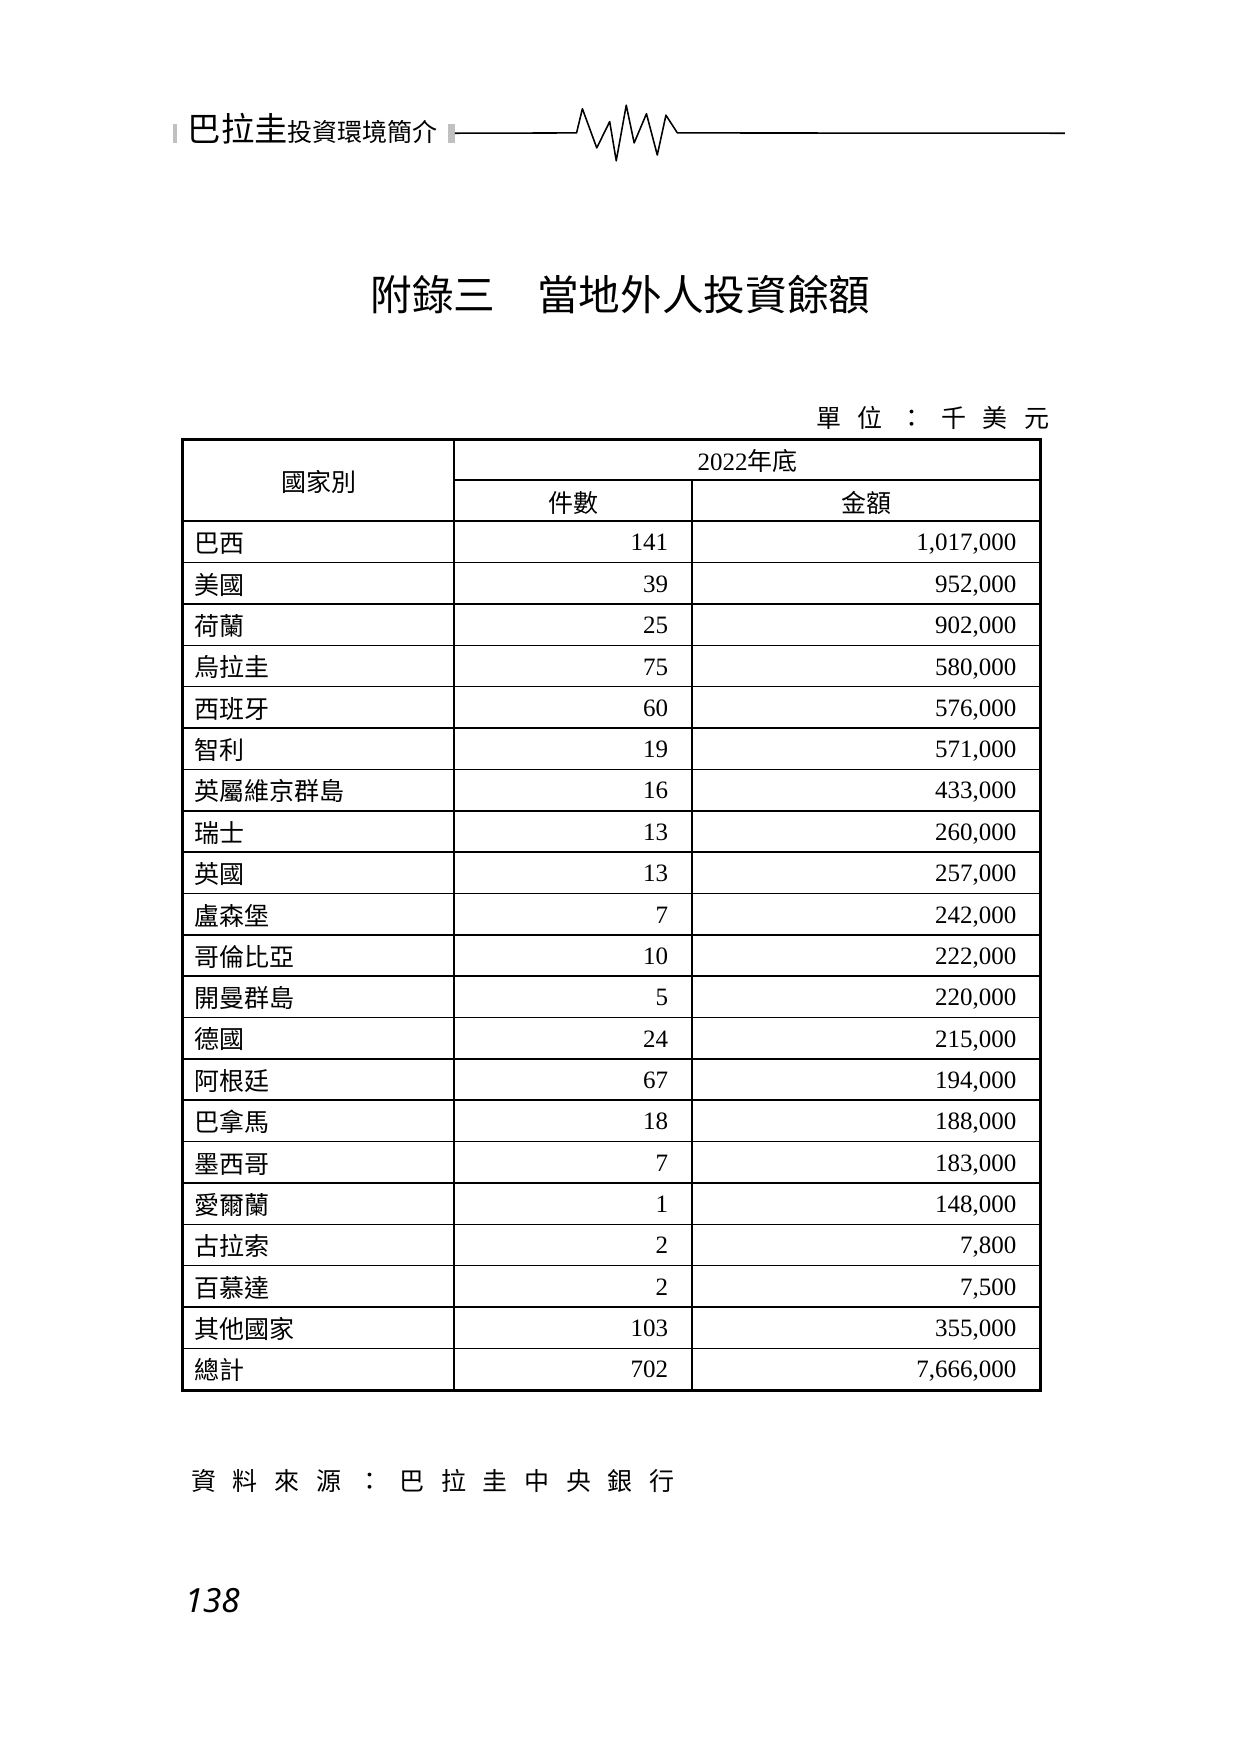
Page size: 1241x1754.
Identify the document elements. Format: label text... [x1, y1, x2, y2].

table_cell 222,000 [693, 936, 1039, 975]
table_cell 355,000 [693, 1308, 1039, 1347]
table_cell 39 [455, 563, 691, 603]
table_cell 西班牙 [184, 687, 453, 727]
table_cell 902,000 [693, 605, 1039, 644]
table_cell 總計 [184, 1349, 453, 1389]
table_cell 開曼群島 [184, 977, 453, 1017]
table_cell 阿根廷 [184, 1060, 453, 1099]
table_cell 13 [455, 853, 691, 893]
table_cell 德國 [184, 1018, 453, 1058]
text 資料來源：巴拉圭中央銀行 [183, 1438, 1058, 1500]
table_cell 13 [455, 812, 691, 851]
text 附錄三 當地外人投資餘額 [183, 250, 1058, 313]
text 單位：千美元 [183, 375, 1058, 438]
table_header 國家別 [184, 441, 453, 520]
table_cell 702 [455, 1349, 691, 1389]
table_cell 瑞士 [184, 812, 453, 851]
table_cell 220,000 [693, 977, 1039, 1017]
table_cell 英國 [184, 853, 453, 893]
table_cell 141 [455, 522, 691, 562]
table_cell 1 [455, 1184, 691, 1223]
table_cell 183,000 [693, 1142, 1039, 1182]
table_cell 10 [455, 936, 691, 975]
table_cell 英屬維京群島 [184, 770, 453, 810]
table_cell 952,000 [693, 563, 1039, 603]
table_cell 巴拿馬 [184, 1101, 453, 1141]
table_cell 7 [455, 894, 691, 934]
table_cell 7,800 [693, 1225, 1039, 1265]
table_cell 67 [455, 1060, 691, 1099]
table_cell 75 [455, 646, 691, 686]
table_cell 智利 [184, 729, 453, 768]
table_cell 件數 [455, 481, 691, 520]
table_cell 墨西哥 [184, 1142, 453, 1182]
table_cell 2 [455, 1266, 691, 1306]
table_cell 愛爾蘭 [184, 1184, 453, 1223]
table_cell 古拉索 [184, 1225, 453, 1265]
table_cell 巴西 [184, 522, 453, 562]
table_cell 2 [455, 1225, 691, 1265]
table_cell 其他國家 [184, 1308, 453, 1347]
table_cell 5 [455, 977, 691, 1017]
table_cell 571,000 [693, 729, 1039, 768]
table_cell 60 [455, 687, 691, 727]
table_cell 16 [455, 770, 691, 810]
table_cell 576,000 [693, 687, 1039, 727]
table_cell 7,666,000 [693, 1349, 1039, 1389]
table_cell 金額 [693, 481, 1039, 520]
table_header 2022年底 [455, 441, 1039, 479]
table_cell 24 [455, 1018, 691, 1058]
table_cell 1,017,000 [693, 522, 1039, 562]
table_cell 242,000 [693, 894, 1039, 934]
table_cell 7,500 [693, 1266, 1039, 1306]
table_cell 148,000 [693, 1184, 1039, 1223]
table_cell 103 [455, 1308, 691, 1347]
table_cell 烏拉圭 [184, 646, 453, 686]
table_cell 433,000 [693, 770, 1039, 810]
table_cell 194,000 [693, 1060, 1039, 1099]
table_cell 260,000 [693, 812, 1039, 851]
table_cell 美國 [184, 563, 453, 603]
table_cell 百慕達 [184, 1266, 453, 1306]
table_cell 盧森堡 [184, 894, 453, 934]
table_cell 215,000 [693, 1018, 1039, 1058]
table_cell 荷蘭 [184, 605, 453, 644]
table_cell 580,000 [693, 646, 1039, 686]
table_cell 哥倫比亞 [184, 936, 453, 975]
table_cell 257,000 [693, 853, 1039, 893]
table_cell 19 [455, 729, 691, 768]
table_cell 25 [455, 605, 691, 644]
table_cell 18 [455, 1101, 691, 1141]
table_cell 188,000 [693, 1101, 1039, 1141]
table_cell 7 [455, 1142, 691, 1182]
